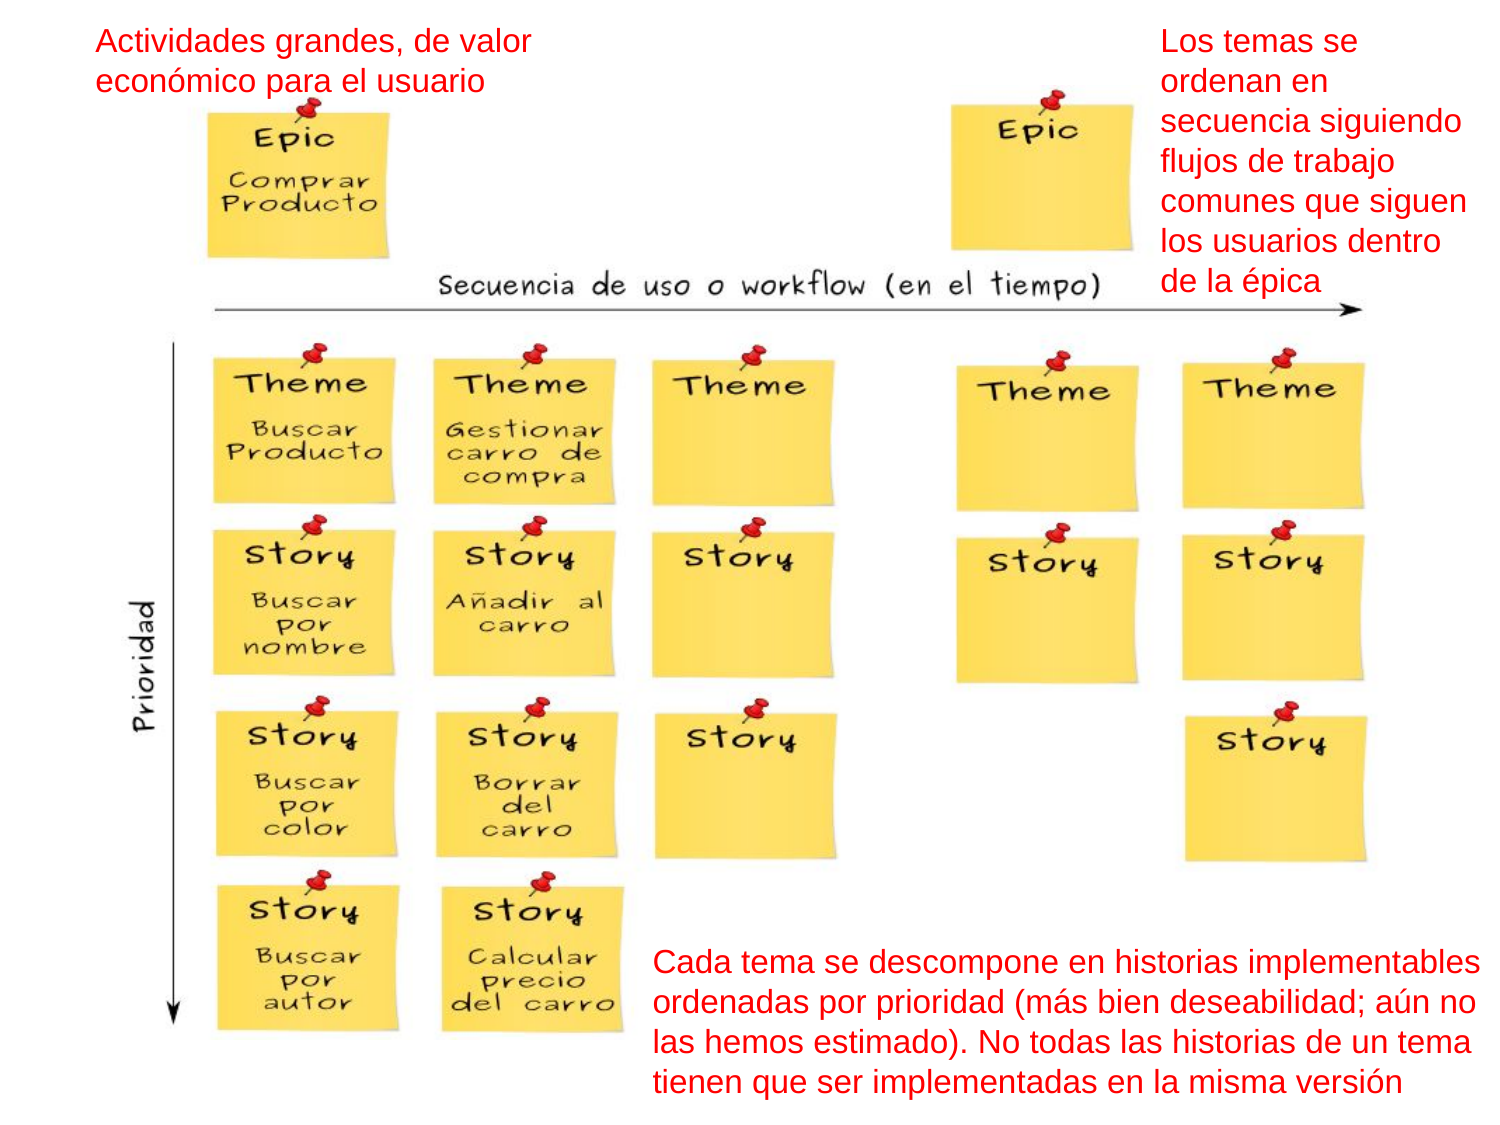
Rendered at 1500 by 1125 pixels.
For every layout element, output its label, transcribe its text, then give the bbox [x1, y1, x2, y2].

text_box Los temas se ordenan en secuencia siguiendo flujos de trabajo comunes que siguen los usuarios dentro de la épica [1145, 11, 1493, 307]
text_box Actividades grandes, de valor económico para el usuario [80, 11, 579, 107]
picture [121, 85, 1379, 1040]
text_box Cada tema se descompone en historias implementables ordenadas por prioridad (más bien deseabilidad; aún no las hemos estimado). No todas las historias de un tema tienen que ser implementadas en la misma versión [637, 933, 1500, 1108]
